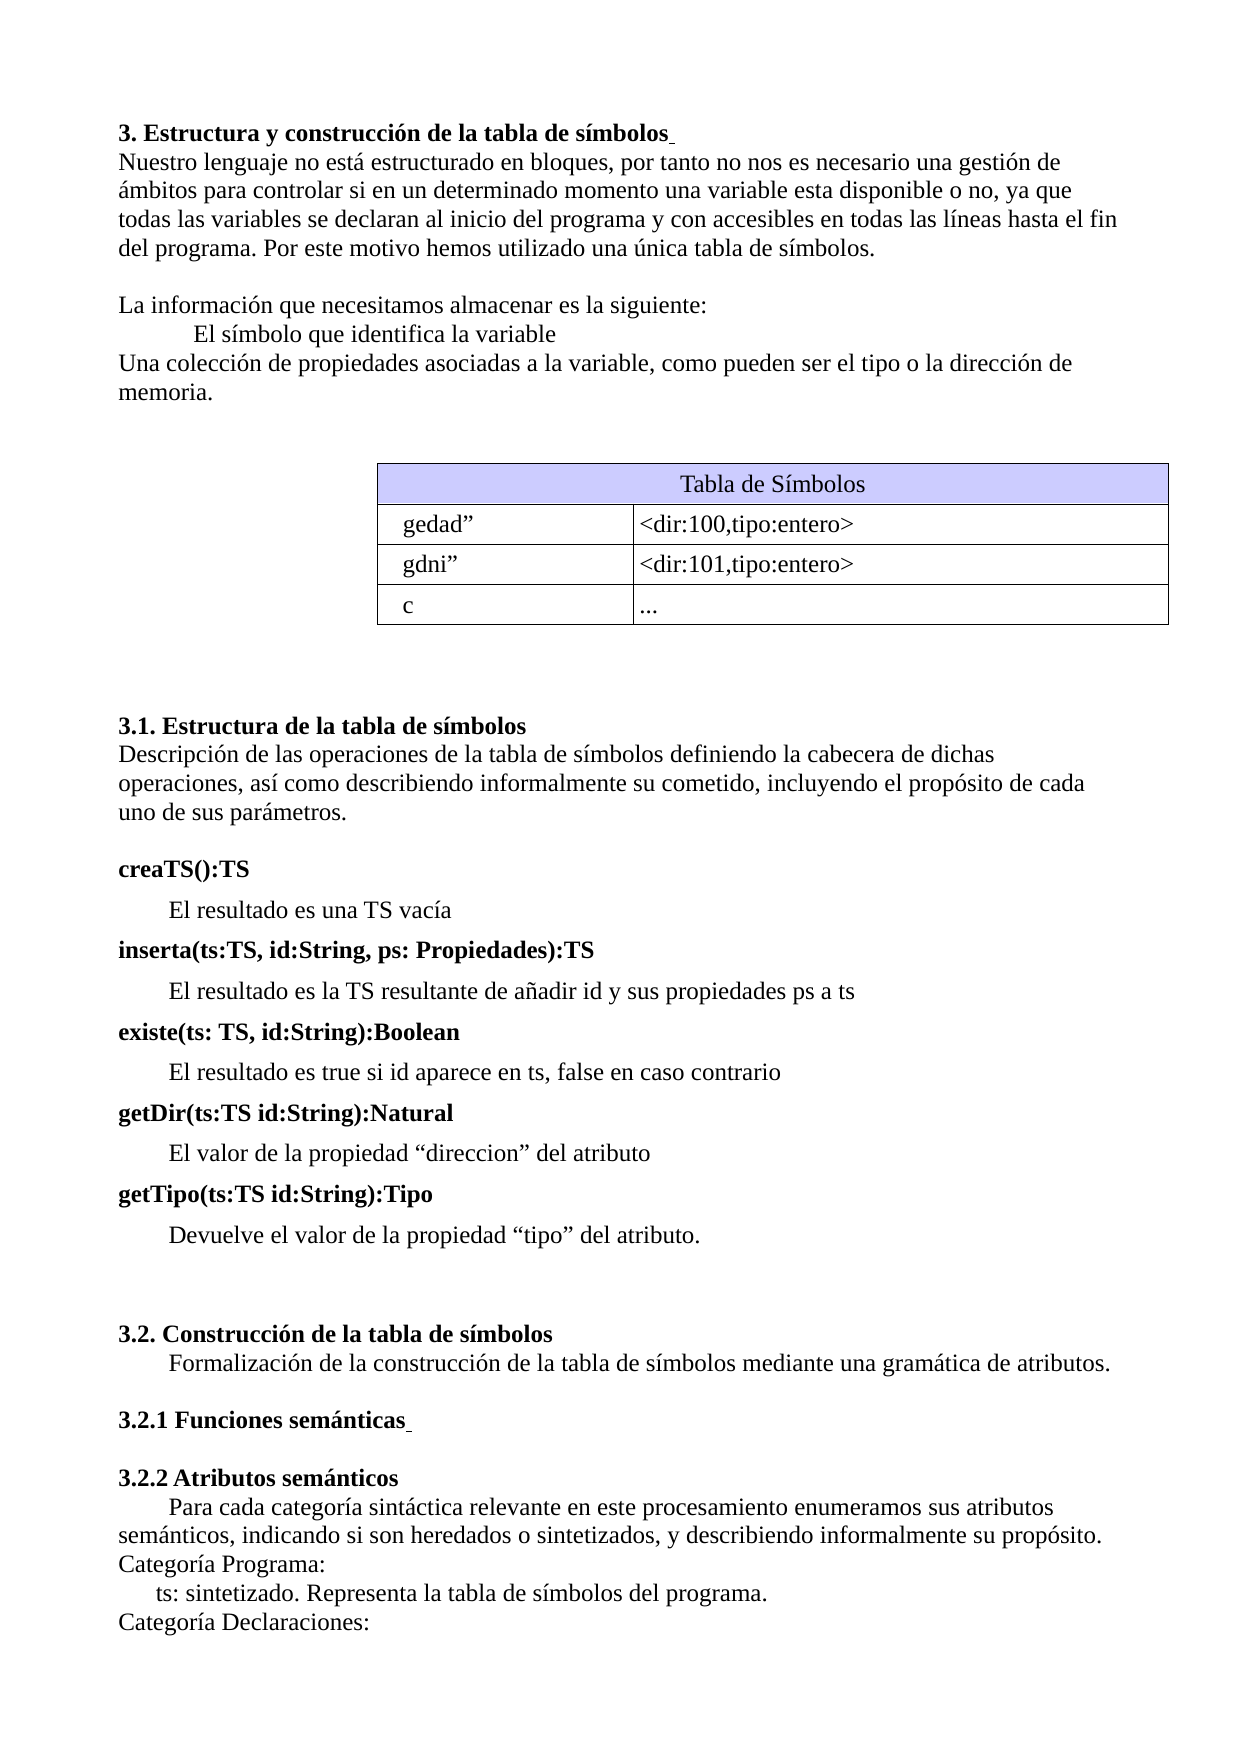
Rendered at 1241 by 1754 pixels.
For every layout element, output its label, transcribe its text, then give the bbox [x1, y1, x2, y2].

text 3.1. Estructura de la tabla de símbolos [118, 711, 1122, 739]
text Formalización de la construcción de la tabla de símbolos mediante una gramática de atributos. [118, 1348, 1122, 1377]
text Una colección de propiedades asociadas a la variable, como pueden ser el tipo o la dirección de memoria. [118, 348, 1122, 406]
text El símbolo que identifica la variable [193, 319, 1122, 348]
text existe(ts: TS, id:String):Boolean [118, 1017, 1122, 1045]
text Nuestro lenguaje no está estructurado en bloques, por tanto no nos es necesario una gestión de ámbitos para controlar si en un determinado momento una variable esta disponible o no, ya que todas las variables se declaran al inicio del programa y con accesibles en todas las líneas hasta el fin del programa. Por este motivo hemos utilizado una única tabla de símbolos. [118, 147, 1122, 262]
table_cell <dir:101,tipo:entero> [634, 545, 1168, 584]
table_cell gdni” [378, 545, 633, 584]
text El valor de la propiedad “direccion” del atributo [118, 1138, 1122, 1167]
table_cell <dir:100,tipo:entero> [634, 505, 1168, 544]
text 3.2.2 Atributos semánticos [118, 1463, 1122, 1492]
text Categoría Programa: [118, 1549, 1122, 1578]
text Categoría Declaraciones: [118, 1607, 1122, 1636]
text 3.2.1 Funciones semánticas [118, 1406, 1122, 1434]
text Para cada categoría sintáctica relevante en este procesamiento enumeramos sus atributos semánticos, indicando si son heredados o sintetizados, y describiendo informalmente su propósito. [118, 1492, 1122, 1549]
text Descripción de las operaciones de la tabla de símbolos definiendo la cabecera de dichas operaciones, así como describiendo informalmente su cometido, incluyendo el propósito de cada uno de sus parámetros. [118, 739, 1122, 826]
text La información que necesitamos almacenar es la siguiente: [118, 291, 1122, 319]
text ts: sintetizado. Representa la tabla de símbolos del programa. [118, 1578, 1122, 1607]
table_cell c [378, 585, 633, 624]
text getTipo(ts:TS id:String):Tipo [118, 1179, 1122, 1208]
text inserta(ts:TS, id:String, ps: Propiedades):TS [118, 936, 1122, 964]
text El resultado es una TS vacía [118, 895, 1122, 924]
text getDir(ts:TS id:String):Natural [118, 1098, 1122, 1126]
text 3.2. Construcción de la tabla de símbolos [118, 1319, 1122, 1348]
text 3. Estructura y construcción de la tabla de símbolos [118, 118, 1122, 147]
table_cell ... [634, 585, 1168, 624]
text El resultado es true si id aparece en ts, false en caso contrario [118, 1057, 1122, 1086]
text Devuelve el valor de la propiedad “tipo” del atributo. [118, 1221, 1122, 1249]
text creaTS():TS [118, 854, 1122, 883]
table_cell gedad” [378, 505, 633, 544]
table_header Tabla de Símbolos [378, 464, 1168, 503]
text El resultado es la TS resultante de añadir id y sus propiedades ps a ts [118, 976, 1122, 1005]
